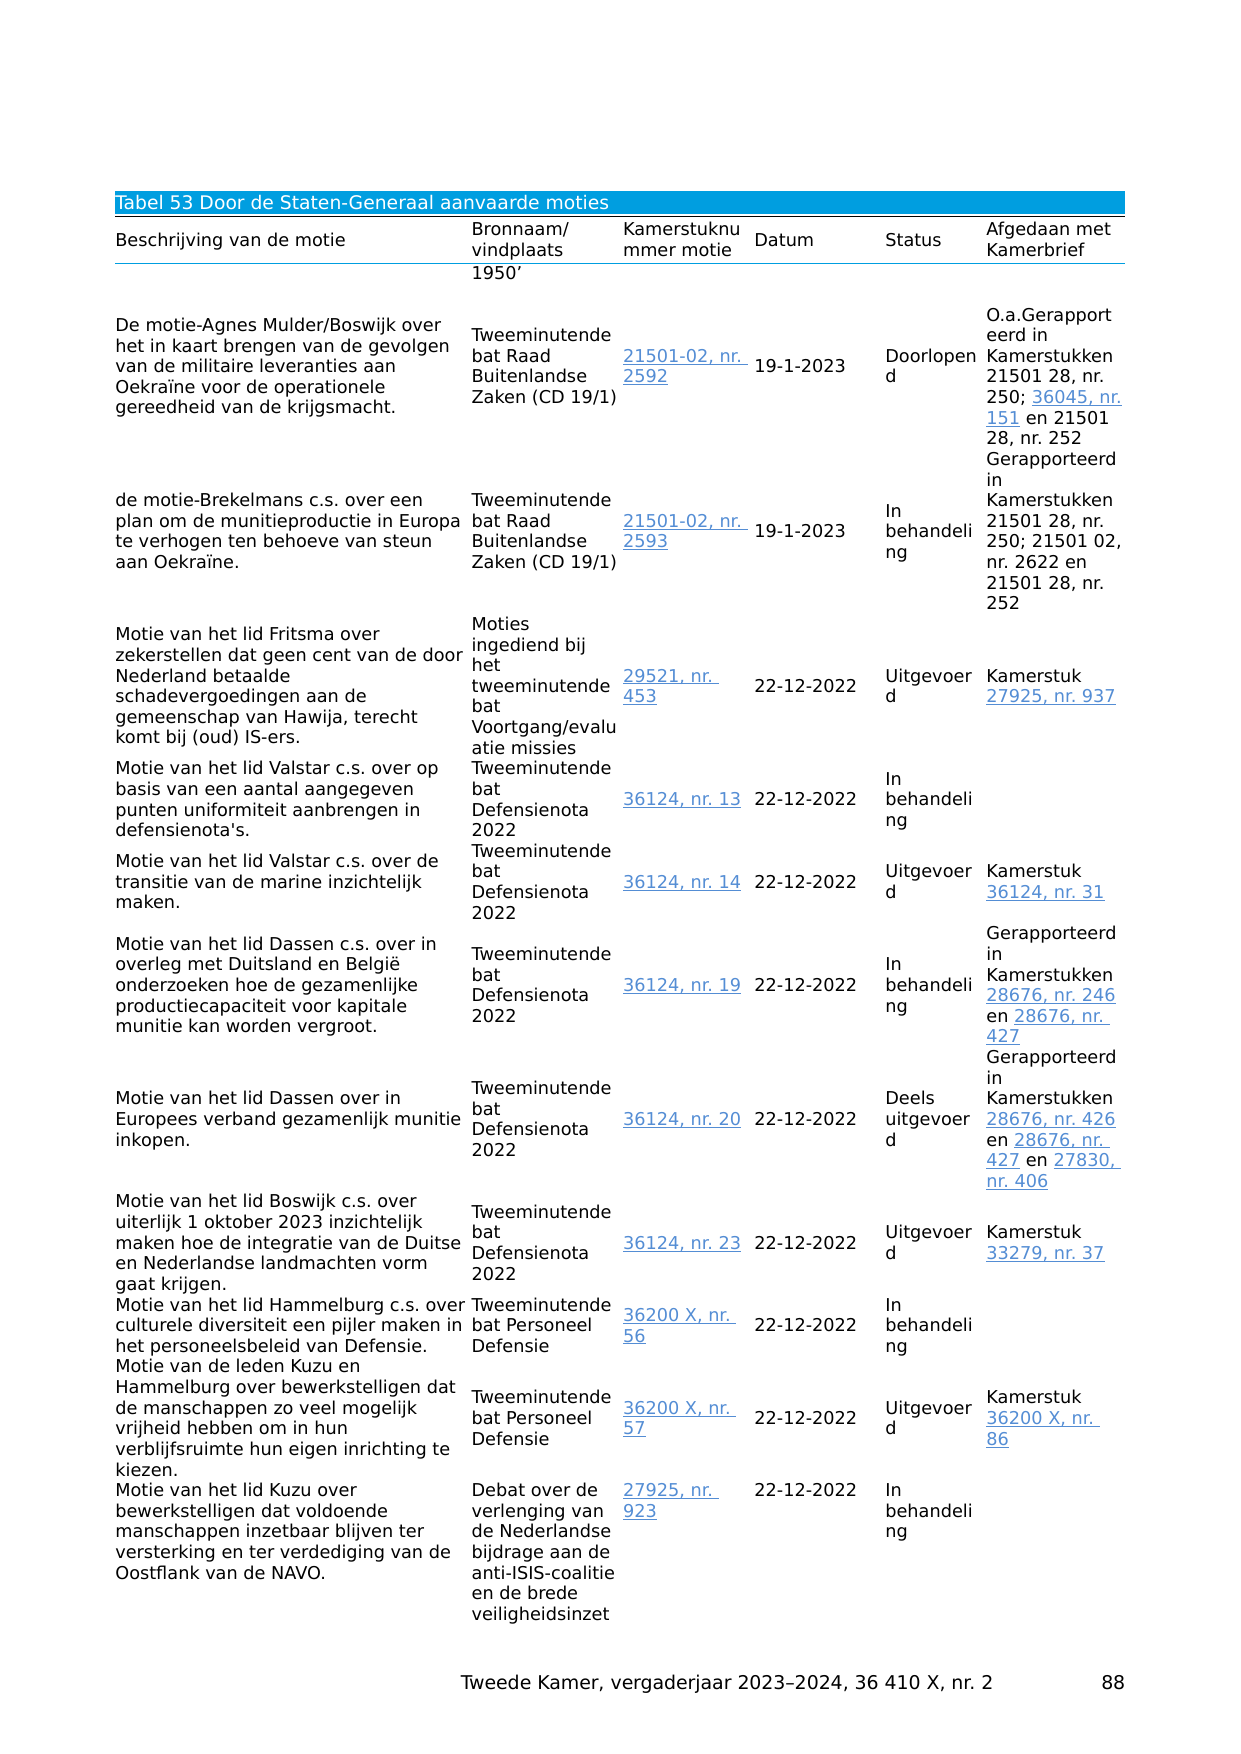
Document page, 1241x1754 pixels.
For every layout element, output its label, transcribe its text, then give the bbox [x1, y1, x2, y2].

table_cell ​Kamerstuk 27925, nr. 937 [983, 614, 1125, 758]
table_cell ​Motie van het lid Valstar c.s. over op basis van een aantal aangegeven punten uniformiteit aanbrengen in defensienota's. [115, 758, 468, 841]
table_cell Tweeminutendebat Defensienota 2022 [469, 1047, 620, 1191]
table_cell [620, 264, 751, 284]
table_cell Tweeminutendebat Personeel Defensie [469, 1295, 620, 1356]
table_cell Tweeminutendebat Defensienota 2022 [469, 1191, 620, 1294]
table_cell Doorlopend [882, 284, 983, 449]
table_cell Moties ingediend bij het tweeminutendebat Voortgang/evaluatie missies [469, 614, 620, 758]
table_cell ​Gerapporteerd in Kamerstukken 28676, nr. 246 en 28676, nr. 427 [983, 923, 1125, 1047]
table_cell Uitgevoerd [882, 1356, 983, 1480]
table_cell Uitgevoerd [882, 614, 983, 758]
table_cell 22-12-2022 [751, 841, 882, 923]
table_cell 22-12-2022 [751, 1191, 882, 1294]
table_cell 22-12-2022 [751, 1047, 882, 1191]
table_cell ​O.a.Gerapporteerd in Kamerstukken 21501 28, nr. 250; 36045, nr. 151 en 21501 28, nr. 252 [983, 284, 1125, 449]
table_cell ​Motie van het lid Dassen over in Europees verband gezamenlijk munitie inkopen. [115, 1047, 468, 1191]
table_cell 22-12-2022 [751, 614, 882, 758]
table_cell ​Motie van het lid Valstar c.s. over de transitie van de marine inzichtelijk maken. [115, 841, 468, 923]
table_cell 36200 X, nr. 57 [620, 1356, 751, 1480]
table_cell Deels uitgevoerd [882, 1047, 983, 1191]
table_cell [115, 264, 468, 284]
table_cell ​Motie van het lid Boswijk c.s. over uiterlijk 1 oktober 2023 inzichtelijk maken hoe de integratie van de Duitse en Nederlandse landmachten vorm gaat krijgen. [115, 1191, 468, 1294]
table_cell Uitgevoerd [882, 841, 983, 923]
table_cell ​Kamerstuk 36124, nr. 31 [983, 841, 1125, 923]
table_cell ​Motie van het lid Kuzu over bewerkstelligen dat voldoende manschappen inzetbaar blijven ter versterking en ter verdediging van de Oostflank van de NAVO. [115, 1480, 468, 1624]
table_cell Kamerstuknummer motie [620, 217, 751, 263]
table_cell Bronnaam/ vindplaats [469, 217, 620, 263]
table_cell [983, 1295, 1125, 1356]
table_cell [983, 264, 1125, 284]
table_cell In behandeling [882, 1480, 983, 1624]
table_cell ​Motie van de leden Kuzu en Hammelburg over bewerkstelligen dat de manschappen zo veel mogelijk vrijheid hebben om in hun verblijfsruimte hun eigen inrichting te kiezen. [115, 1356, 468, 1480]
table_cell 36124, nr. 14 [620, 841, 751, 923]
table_cell 36124, nr. 20 [620, 1047, 751, 1191]
table_cell [751, 264, 882, 284]
table_cell 29521, nr. 453 [620, 614, 751, 758]
table_cell Debat over de verlenging van de Nederlandse bijdrage aan de anti-ISIS-coalitie en de brede veiligheidsinzet [469, 1480, 620, 1624]
table_cell ​Gerapporteerd in Kamerstukken 28676, nr. 426 en 28676, nr. 427 en 27830, nr. 406 [983, 1047, 1125, 1191]
table_cell 22-12-2022 [751, 1480, 882, 1624]
table_cell [983, 758, 1125, 841]
table_cell Beschrijving van de motie [115, 217, 468, 263]
table_cell 22-12-2022 [751, 1356, 882, 1480]
table_cell In behandeling [882, 449, 983, 614]
table_cell 22-12-2022 [751, 923, 882, 1047]
table_cell Tweeminutendebat Defensienota 2022 [469, 758, 620, 841]
table_cell 19-1-2023 [751, 284, 882, 449]
table_cell 1950’ [469, 264, 620, 284]
table_cell 19-1-2023 [751, 449, 882, 614]
table_cell In behandeling [882, 758, 983, 841]
table_cell ​Motie van het lid Fritsma over zekerstellen dat geen cent van de door Nederland betaalde schadevergoedingen aan de gemeenschap van Hawija, terecht komt bij (oud) IS-ers​. [115, 614, 468, 758]
table_cell In behandeling [882, 923, 983, 1047]
table_cell Afgedaan met Kamerbrief [983, 217, 1125, 263]
table_cell 21501-02, nr. 2593 [620, 449, 751, 614]
table_cell 22-12-2022 [751, 758, 882, 841]
table_cell 22-12-2022 [751, 1295, 882, 1356]
table_cell 21501-02, nr. 2592 [620, 284, 751, 449]
table_cell Tweeminutendebat Defensienota 2022 [469, 923, 620, 1047]
table_cell ​Gerapporteerd in Kamerstukken 21501 28, nr. 250; 21501 02, nr. 2622 en 21501 28, nr. 252 [983, 449, 1125, 614]
table_cell Datum [751, 217, 882, 263]
table_cell 36124, nr. 19 [620, 923, 751, 1047]
table_cell ​Kamerstuk 36200 X, nr. 86 [983, 1356, 1125, 1480]
table_cell In behandeling [882, 1295, 983, 1356]
table_cell Tweeminutendebat Defensienota 2022 [469, 841, 620, 923]
table_cell De motie-Agnes Mulder/Boswijk over het in kaart brengen van de gevolgen van de militaire leveranties aan Oekraïne voor de operationele gereedheid van de krijgsmacht. [115, 284, 468, 449]
table_cell Kamerstuk 33279, nr. 37 [983, 1191, 1125, 1294]
table_cell ​de motie-Brekelmans c.s. over een plan om de munitieproductie in Europa te verhogen ten behoeve van steun aan Oekraïne. [115, 449, 468, 614]
table_cell 27925, nr. 923 [620, 1480, 751, 1624]
table_cell [882, 264, 983, 284]
table_cell Tweeminutendebat Raad Buitenlandse Zaken (CD 19/1) [469, 449, 620, 614]
table_cell Tweeminutendebat Raad Buitenlandse Zaken (CD 19/1) [469, 284, 620, 449]
table_cell ​Motie van het lid Dassen c.s. over in overleg met Duitsland en België onderzoeken hoe de gezamenlijke productiecapaciteit voor kapitale munitie kan worden vergroot. [115, 923, 468, 1047]
table_cell [983, 1480, 1125, 1624]
table_cell 36124, nr. 13 [620, 758, 751, 841]
table_cell Tweeminutendebat Personeel Defensie [469, 1356, 620, 1480]
table_cell ​Motie van het lid Hammelburg c.s. over culturele diversiteit een pijler maken in het personeelsbeleid van Defensie. [115, 1295, 468, 1356]
table_cell Uitgevoerd [882, 1191, 983, 1294]
table_cell 36200 X, nr. 56 [620, 1295, 751, 1356]
table_cell 36124, nr. 23 [620, 1191, 751, 1294]
table_cell Status [882, 217, 983, 263]
